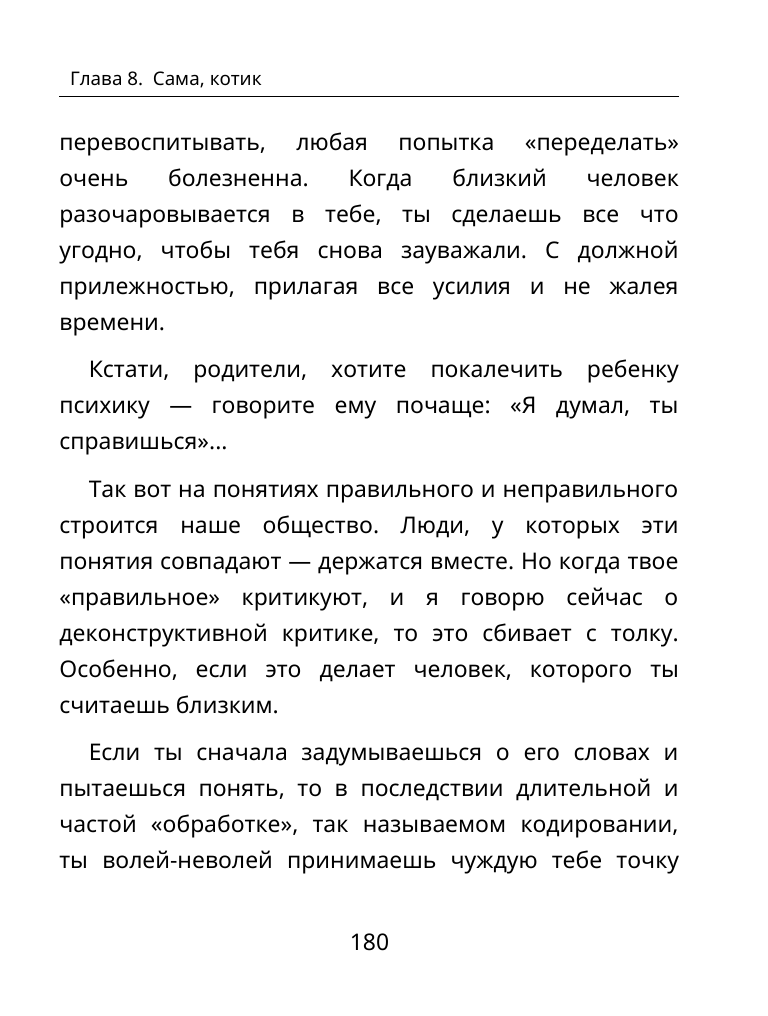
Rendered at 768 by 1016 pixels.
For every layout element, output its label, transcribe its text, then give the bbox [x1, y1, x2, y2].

text Если ты сначала задумываешься о его словах и пытаешься понять, то в последствии длительной и частой «обработке», так называемом кодировании, ты волей-неволей принимаешь чуждую тебе точку [59, 736, 679, 875]
text Так вот на понятиях правильного и неправильного строится наше общество. Люди, у которых эти понятия совпадают — держатся вместе. Но когда твое «правильное» критикуют, и я говорю сейчас о деконструктивной критике, то это сбивает с толку. Особенно, если это делает человек, которого ты считаешь близким. [59, 473, 679, 720]
text Кстати, родители, хотите покалечить ребенку психику — говорите ему почаще: «Я думал, ты справишься»... [59, 353, 679, 457]
text перевоспитывать, любая попытка «переделать» очень болезненна. Когда близкий человек разочаровывается в тебе, ты сделаешь все что угодно, чтобы тебя снова зауважали. С должной прилежностью, прилагая все усилия и не жалея времени. [59, 126, 679, 337]
